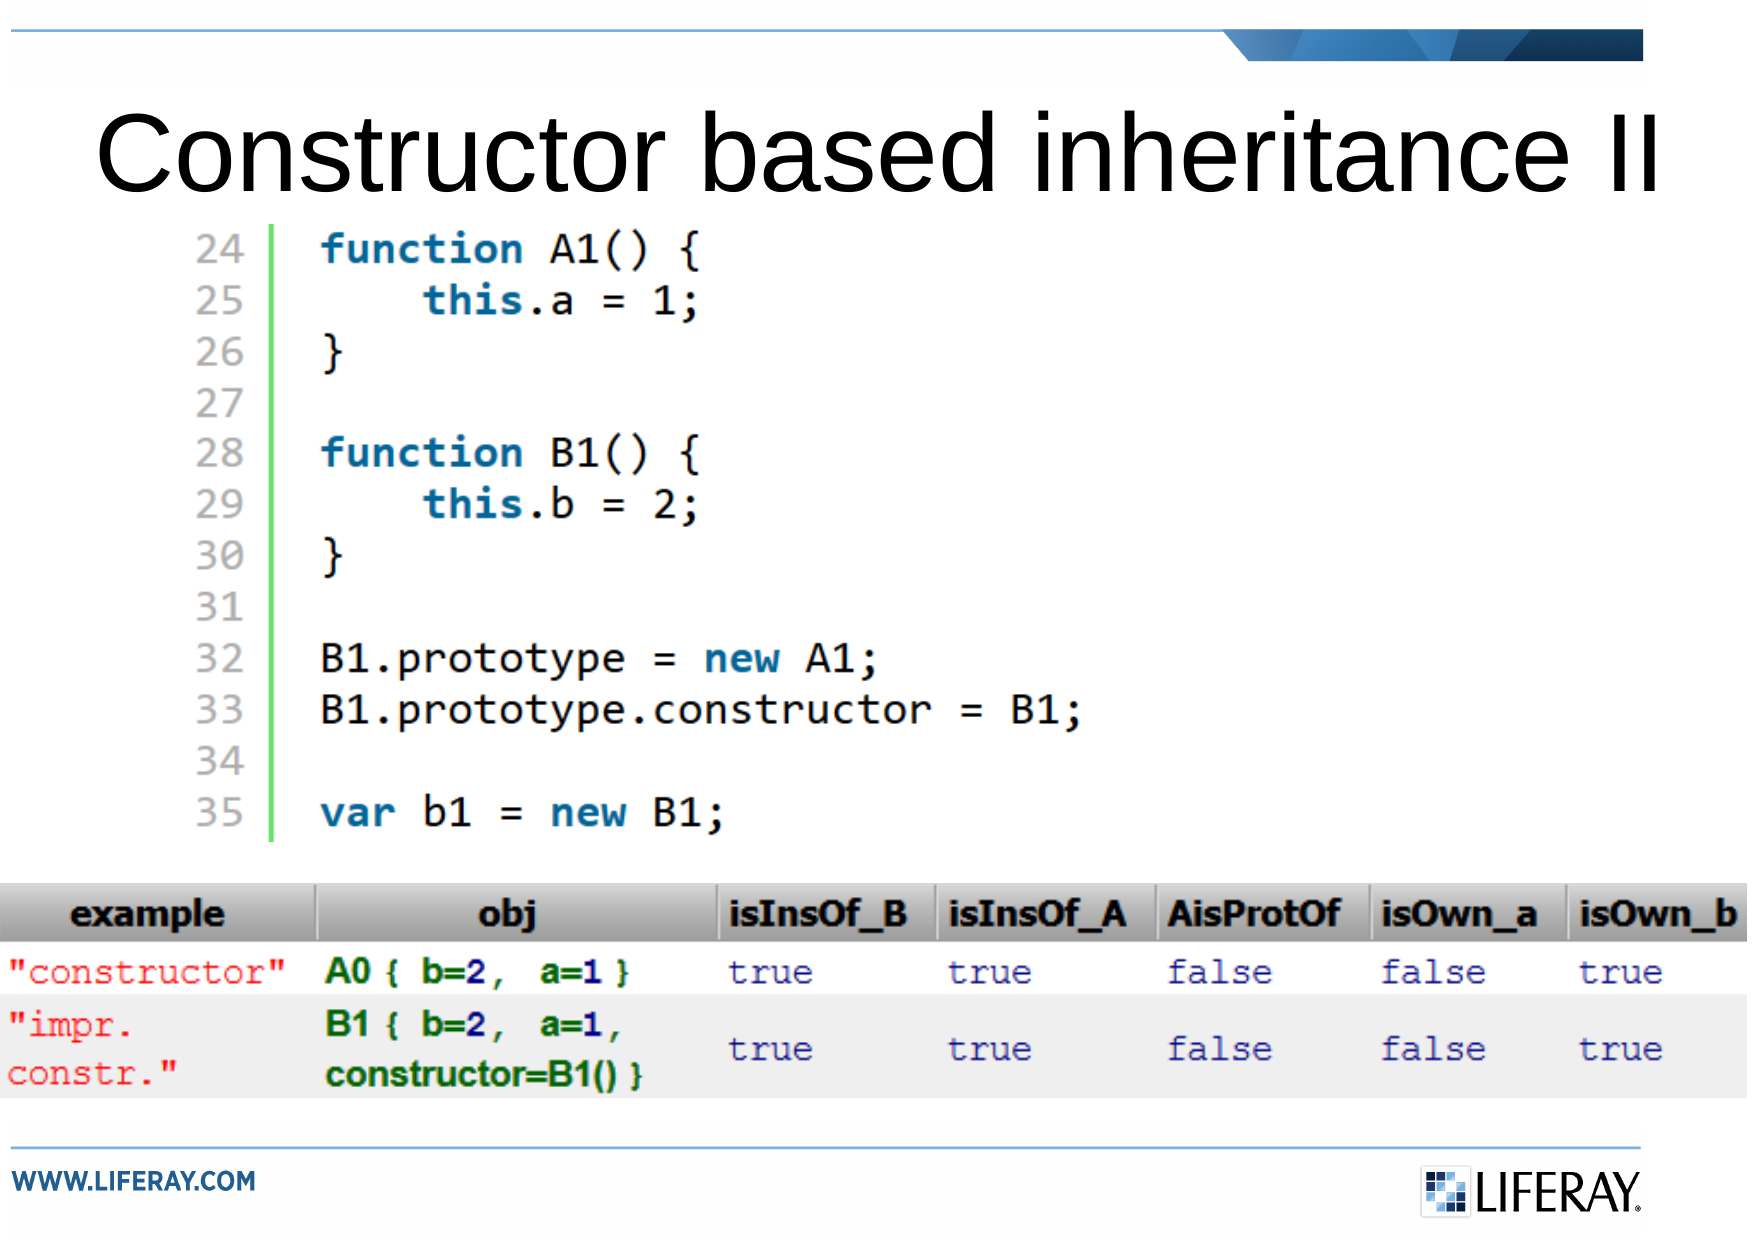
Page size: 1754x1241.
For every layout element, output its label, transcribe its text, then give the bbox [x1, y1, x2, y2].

picture [9, 1124, 1642, 1234]
picture [187, 224, 1088, 842]
picture [11, 0, 1644, 84]
title Constructor based inheritance II [37, 49, 1726, 257]
picture [0, 883, 1747, 1098]
